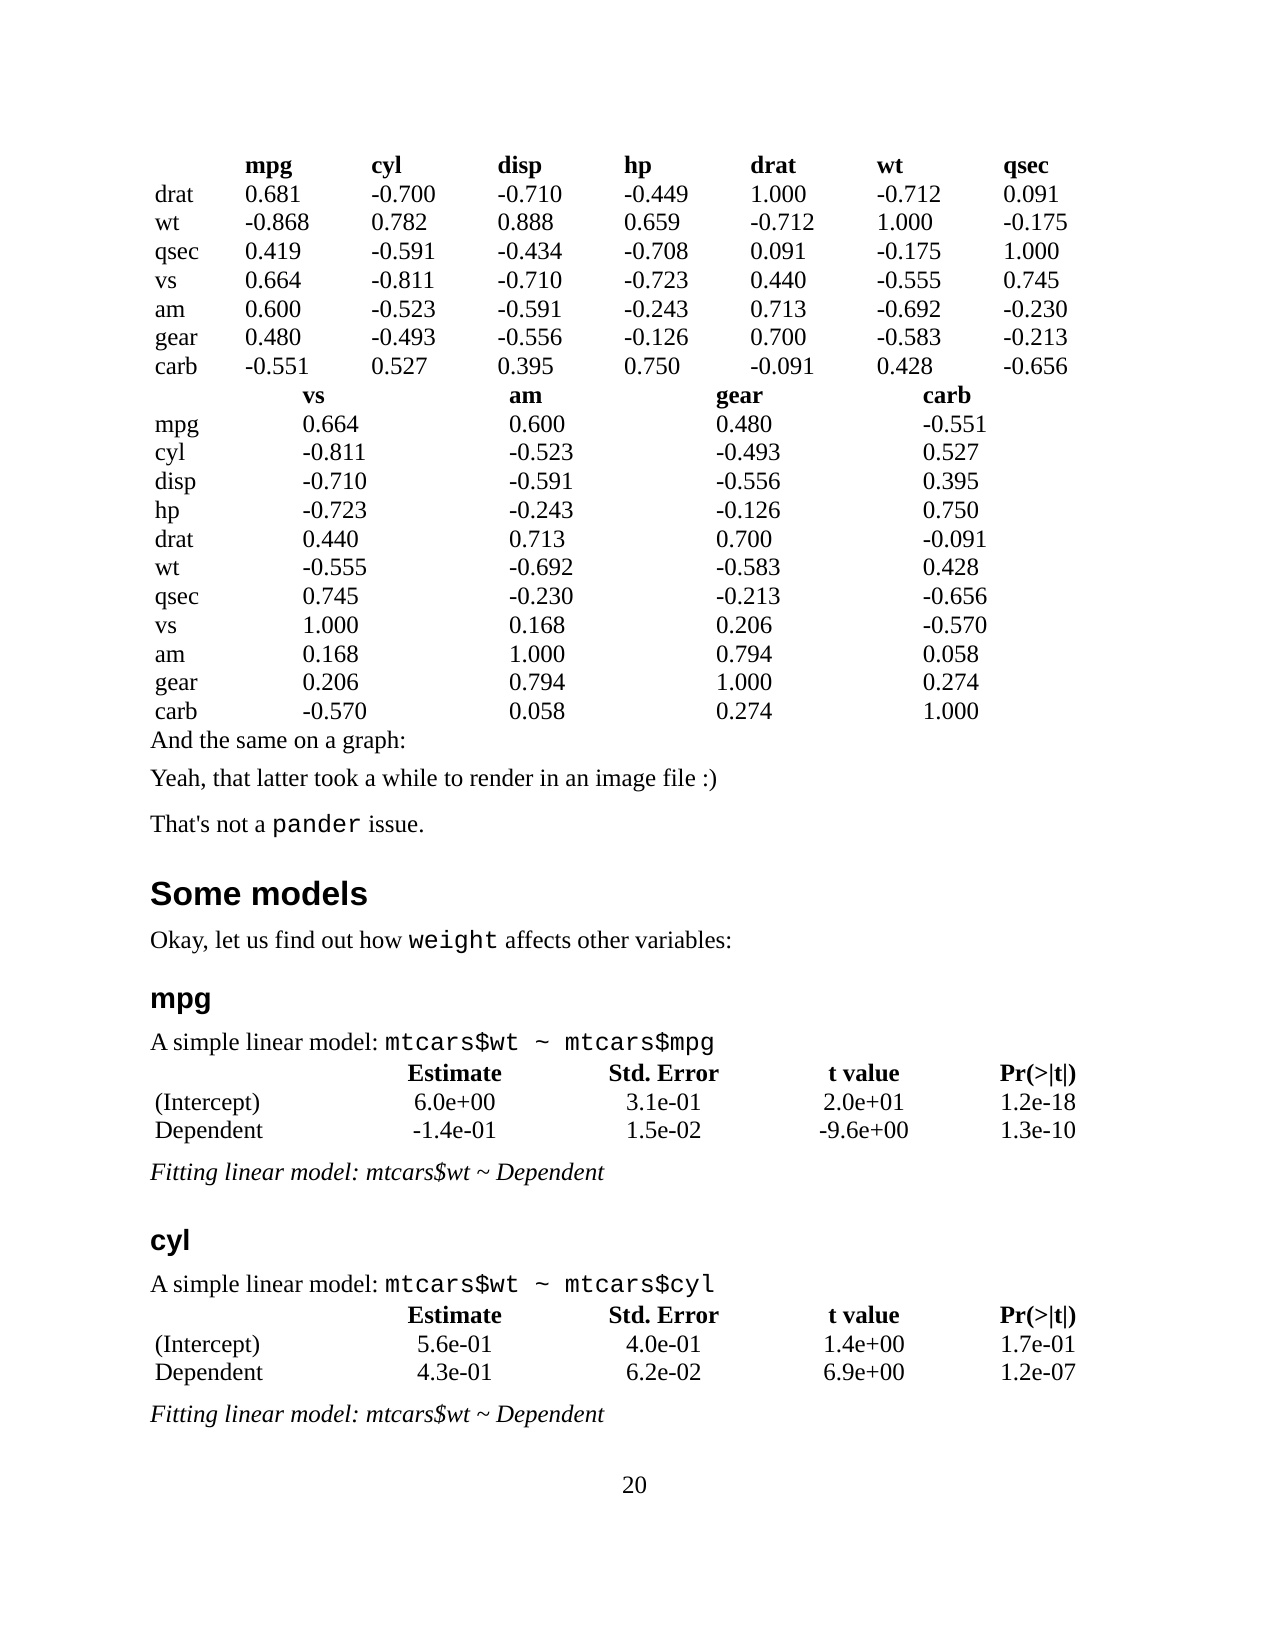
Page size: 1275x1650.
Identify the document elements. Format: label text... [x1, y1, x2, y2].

table_cell 0.745 [999, 265, 1125, 294]
table_cell -0.692 [505, 553, 711, 581]
table_cell -0.243 [619, 294, 746, 322]
table_cell -0.434 [493, 236, 619, 265]
table_header cyl [367, 150, 493, 179]
table_cell -0.723 [619, 265, 746, 294]
table_cell Dependent [150, 1116, 359, 1144]
table_cell (Intercept) [150, 1087, 359, 1116]
table_header qsec [999, 150, 1125, 179]
table_cell -0.656 [918, 581, 1125, 610]
table_cell am [150, 294, 240, 322]
table_cell -0.523 [367, 294, 493, 322]
table_cell 0.206 [298, 668, 504, 696]
table_cell -0.175 [872, 236, 998, 265]
table_cell -0.091 [746, 351, 872, 380]
table_cell -0.493 [367, 323, 493, 351]
table_cell 2.0e+01 [777, 1087, 951, 1116]
text Fitting linear model: mtcars$wt ~ Dependent [150, 1157, 1125, 1186]
text Fitting linear model: mtcars$wt ~ Dependent [150, 1399, 1125, 1427]
table_cell -0.583 [872, 323, 998, 351]
table_cell -0.091 [918, 524, 1125, 552]
table_cell -0.213 [711, 581, 918, 610]
table_cell 0.428 [872, 351, 998, 380]
table_cell -0.591 [505, 466, 711, 495]
table_cell 1.2e-07 [951, 1358, 1125, 1386]
table_cell 3.1e-01 [550, 1087, 777, 1116]
table_cell disp [150, 466, 298, 495]
table_cell drat [150, 524, 298, 552]
table_header wt [872, 150, 998, 179]
table_cell hp [150, 495, 298, 524]
table_cell 0.794 [711, 639, 918, 667]
table_cell 0.713 [746, 294, 872, 322]
table_cell 0.794 [505, 668, 711, 696]
subtitle mpg [150, 981, 1125, 1015]
table_cell 0.527 [918, 438, 1125, 466]
table_cell 1.2e-18 [951, 1087, 1125, 1116]
table_cell 0.058 [918, 639, 1125, 667]
table_header disp [493, 150, 619, 179]
table_cell 1.000 [872, 208, 998, 236]
table_cell -9.6e+00 [777, 1116, 951, 1144]
table_cell 0.659 [619, 208, 746, 236]
table_cell -0.175 [999, 208, 1125, 236]
table_cell 1.3e-10 [951, 1116, 1125, 1144]
table_cell mpg [150, 409, 298, 437]
table_cell -0.449 [619, 179, 746, 207]
table_cell 0.745 [298, 581, 504, 610]
table_cell -0.700 [367, 179, 493, 207]
text That's not a pander issue. [150, 809, 1125, 840]
table_cell 0.888 [493, 208, 619, 236]
table_header gear [711, 380, 918, 409]
table_header t value [777, 1300, 951, 1329]
table_cell -0.868 [240, 208, 367, 236]
table_cell 1.000 [999, 236, 1125, 265]
table_cell 6.0e+00 [359, 1087, 550, 1116]
table_header mpg [240, 150, 367, 179]
table_cell -0.126 [711, 495, 918, 524]
table_header Estimate [359, 1300, 550, 1329]
table_header Estimate [359, 1058, 550, 1087]
table_header carb [918, 380, 1125, 409]
table_cell 0.700 [711, 524, 918, 552]
table_cell 0.480 [240, 323, 367, 351]
table_header am [505, 380, 711, 409]
table_cell 1.000 [746, 179, 872, 207]
table_cell 0.600 [240, 294, 367, 322]
table_cell 0.091 [999, 179, 1125, 207]
table_cell 4.3e-01 [359, 1358, 550, 1386]
table_cell -0.710 [493, 179, 619, 207]
table_header hp [619, 150, 746, 179]
table_cell vs [150, 610, 298, 639]
text A simple linear model: mtcars$wt ~ mtcars$cyl [150, 1269, 1125, 1300]
table_cell -0.591 [493, 294, 619, 322]
table_cell -0.692 [872, 294, 998, 322]
table_cell -0.555 [872, 265, 998, 294]
text Yeah, that latter took a while to render in an image file :) [150, 763, 1125, 791]
table_cell -0.710 [493, 265, 619, 294]
text A simple linear model: mtcars$wt ~ mtcars$mpg [150, 1027, 1125, 1058]
table_cell cyl [150, 438, 298, 466]
table_cell -0.555 [298, 553, 504, 581]
table_cell 0.168 [298, 639, 504, 667]
table_cell 0.664 [298, 409, 504, 437]
table_cell carb [150, 351, 240, 380]
table_header [150, 150, 240, 179]
table_header [150, 1300, 359, 1329]
table_cell 0.750 [619, 351, 746, 380]
table_cell 0.428 [918, 553, 1125, 581]
table_header vs [298, 380, 504, 409]
text Okay, let us find out how weight affects other variables: [150, 925, 1125, 956]
table_cell 0.168 [505, 610, 711, 639]
table_cell 0.440 [298, 524, 504, 552]
table_cell -0.583 [711, 553, 918, 581]
table_cell -0.710 [298, 466, 504, 495]
table_cell 6.2e-02 [550, 1358, 777, 1386]
table_cell -0.556 [711, 466, 918, 495]
table_cell Dependent [150, 1358, 359, 1386]
table_cell -0.230 [999, 294, 1125, 322]
table_cell 0.395 [493, 351, 619, 380]
table_cell (Intercept) [150, 1329, 359, 1357]
table_cell -0.811 [367, 265, 493, 294]
table_cell am [150, 639, 298, 667]
table_cell -0.556 [493, 323, 619, 351]
table_cell -0.230 [505, 581, 711, 610]
table_cell 0.440 [746, 265, 872, 294]
table_cell 1.000 [711, 668, 918, 696]
table_cell 0.091 [746, 236, 872, 265]
table_cell 0.782 [367, 208, 493, 236]
table_cell -0.708 [619, 236, 746, 265]
table_cell vs [150, 265, 240, 294]
table_header Std. Error [550, 1058, 777, 1087]
table_cell -0.712 [746, 208, 872, 236]
table_cell -0.712 [872, 179, 998, 207]
table_cell 0.527 [367, 351, 493, 380]
table_cell 0.419 [240, 236, 367, 265]
table_cell 5.6e-01 [359, 1329, 550, 1357]
table_cell -0.811 [298, 438, 504, 466]
table_cell 0.206 [711, 610, 918, 639]
table_cell qsec [150, 236, 240, 265]
table_cell 6.9e+00 [777, 1358, 951, 1386]
table_cell 0.600 [505, 409, 711, 437]
table_cell 1.5e-02 [550, 1116, 777, 1144]
table_cell -0.523 [505, 438, 711, 466]
table_cell 1.000 [918, 696, 1125, 725]
table_cell -1.4e-01 [359, 1116, 550, 1144]
table_cell 0.664 [240, 265, 367, 294]
table_header [150, 1058, 359, 1087]
table_cell -0.570 [298, 696, 504, 725]
table_cell 0.395 [918, 466, 1125, 495]
table_cell 4.0e-01 [550, 1329, 777, 1357]
table_cell -0.656 [999, 351, 1125, 380]
table_cell 1.4e+00 [777, 1329, 951, 1357]
table_cell -0.551 [918, 409, 1125, 437]
table_cell 0.750 [918, 495, 1125, 524]
table_cell 0.700 [746, 323, 872, 351]
table_cell wt [150, 553, 298, 581]
table_cell -0.213 [999, 323, 1125, 351]
table_cell qsec [150, 581, 298, 610]
table_cell -0.493 [711, 438, 918, 466]
table_cell drat [150, 179, 240, 207]
table_cell -0.551 [240, 351, 367, 380]
table_cell -0.591 [367, 236, 493, 265]
table_cell carb [150, 696, 298, 725]
table_cell gear [150, 668, 298, 696]
table_header Std. Error [550, 1300, 777, 1329]
table_cell -0.126 [619, 323, 746, 351]
table_header Pr(>|t|) [951, 1300, 1125, 1329]
subtitle cyl [150, 1223, 1125, 1257]
table_cell 0.274 [918, 668, 1125, 696]
table_cell -0.570 [918, 610, 1125, 639]
table_header t value [777, 1058, 951, 1087]
table_cell wt [150, 208, 240, 236]
table_cell -0.723 [298, 495, 504, 524]
table_header [150, 380, 298, 409]
table_cell gear [150, 323, 240, 351]
table_cell 0.713 [505, 524, 711, 552]
table_cell 0.681 [240, 179, 367, 207]
table_cell 0.480 [711, 409, 918, 437]
table_cell 1.7e-01 [951, 1329, 1125, 1357]
table_cell 0.058 [505, 696, 711, 725]
table_cell 1.000 [505, 639, 711, 667]
subtitle Some models [150, 874, 1125, 913]
table_cell -0.243 [505, 495, 711, 524]
text And the same on a graph: [150, 725, 1125, 754]
table_header drat [746, 150, 872, 179]
table_header Pr(>|t|) [951, 1058, 1125, 1087]
table_cell 1.000 [298, 610, 504, 639]
table_cell 0.274 [711, 696, 918, 725]
